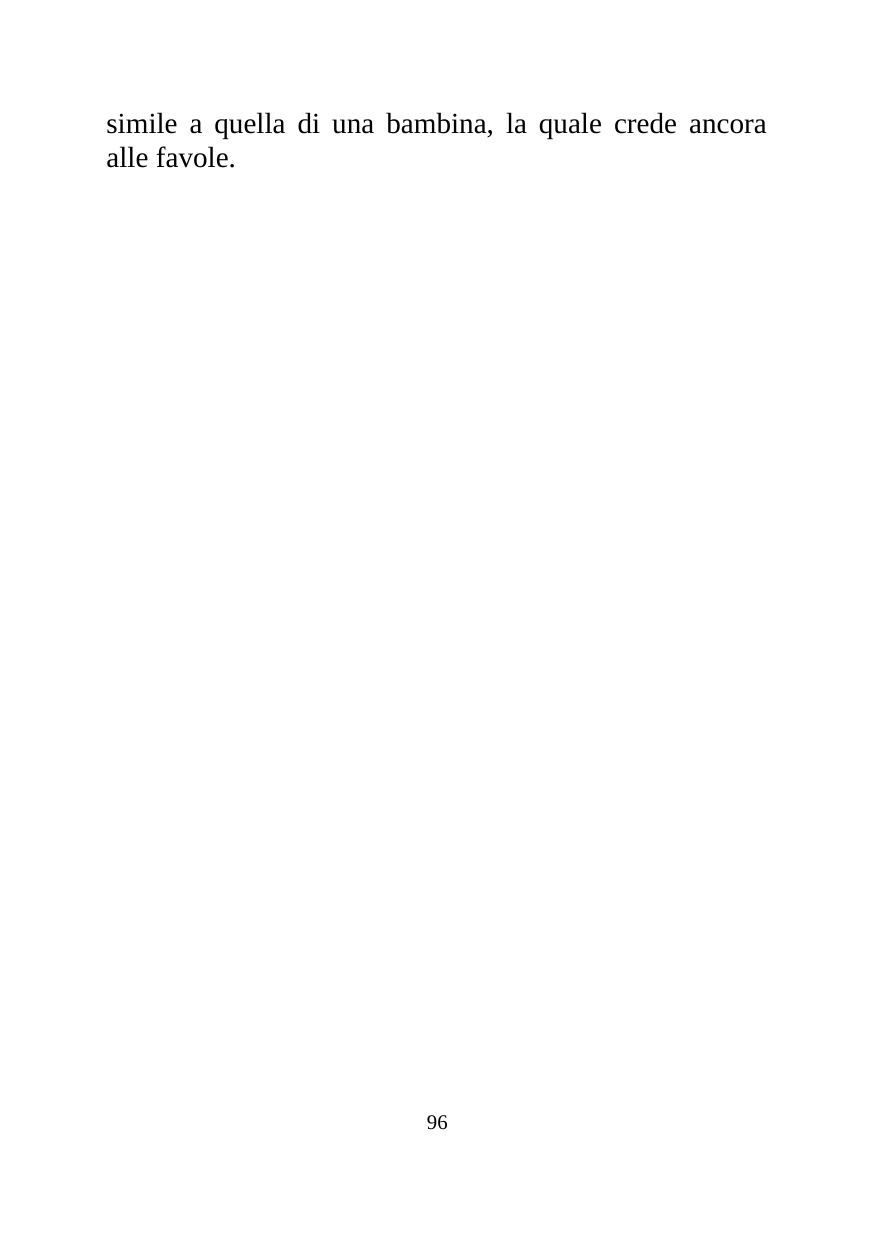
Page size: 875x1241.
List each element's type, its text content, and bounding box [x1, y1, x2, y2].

text simile a quella di una bambina, la quale crede ancora alle favole. [106, 106, 768, 173]
